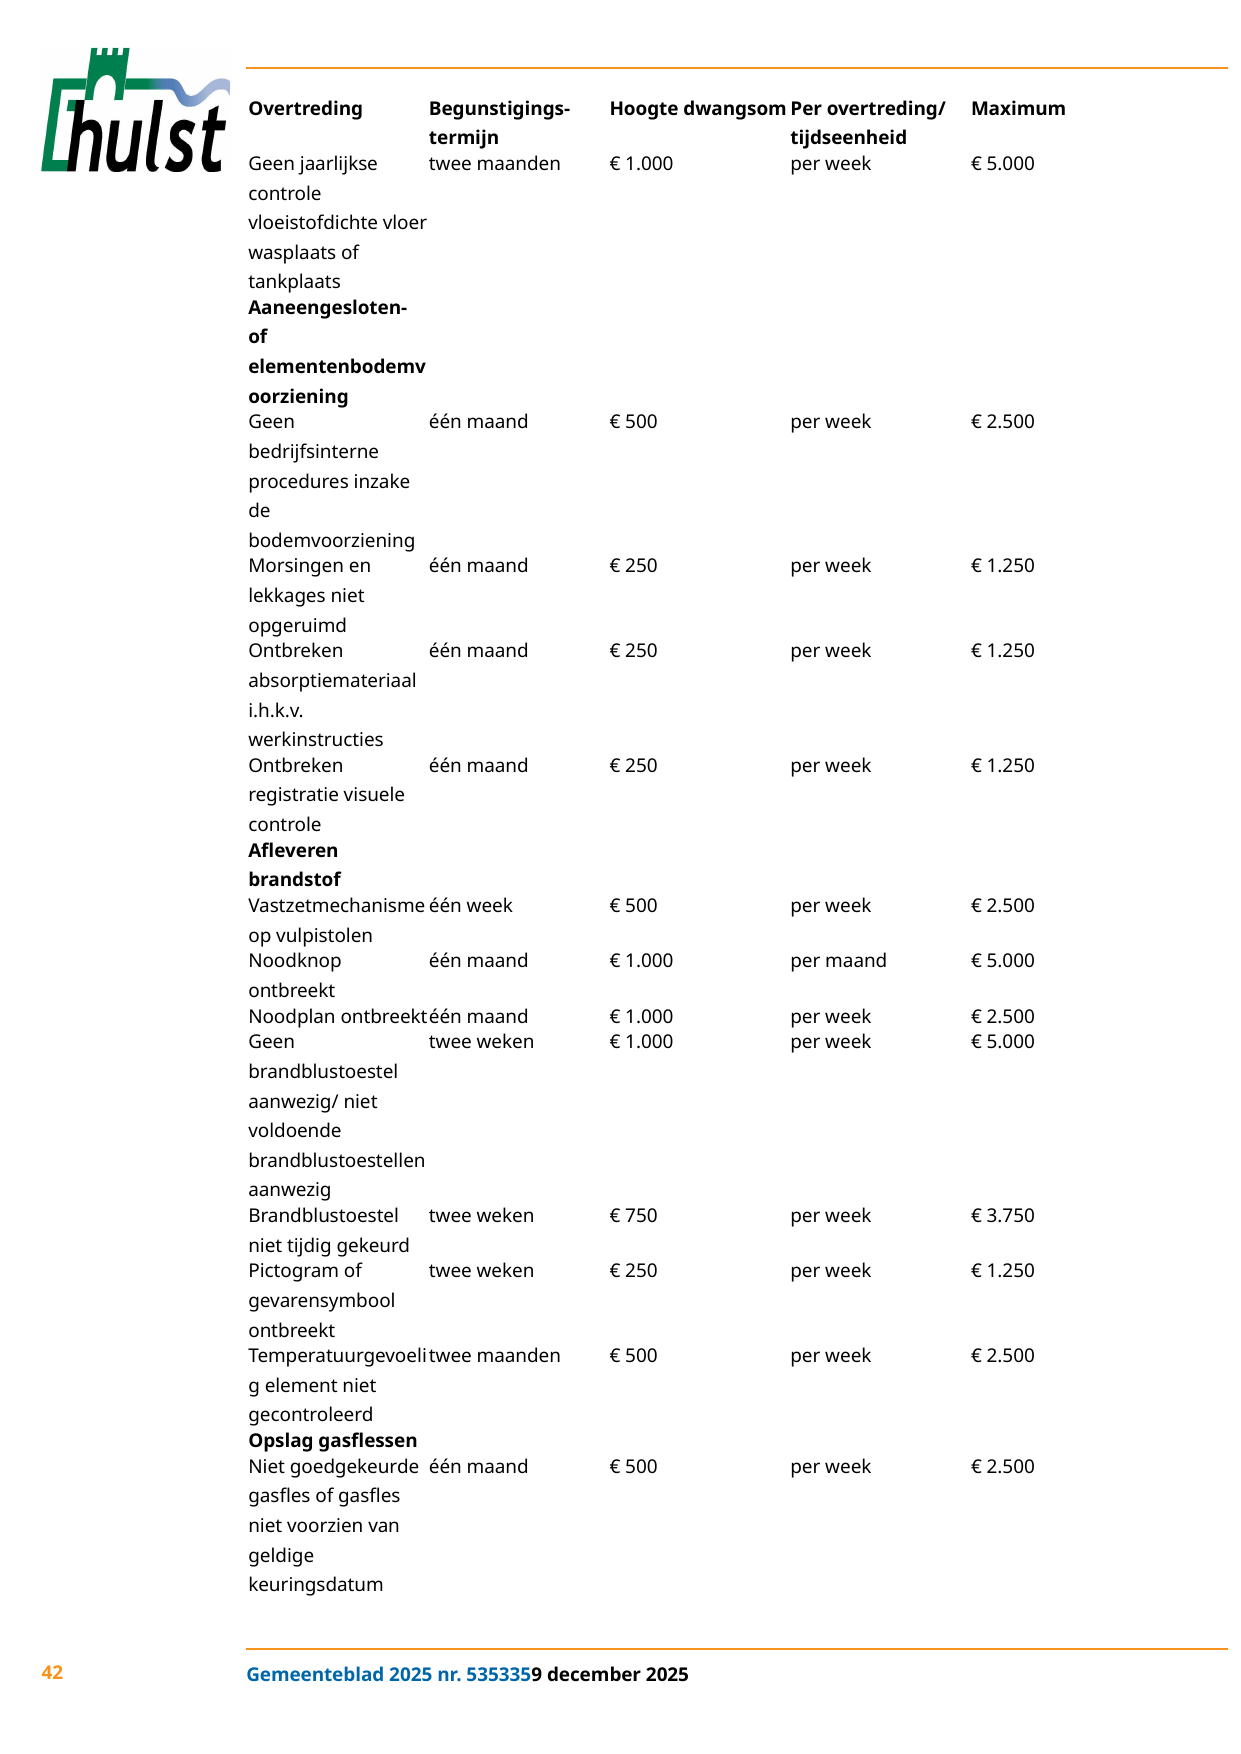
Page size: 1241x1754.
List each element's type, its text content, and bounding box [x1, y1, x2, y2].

table_cell [609, 294, 790, 409]
table_cell [971, 837, 1152, 892]
table_cell € 250 [609, 1258, 790, 1342]
table_cell twee maanden [429, 1343, 609, 1427]
table_cell één maand [429, 752, 609, 837]
table_cell één maand [429, 1003, 609, 1029]
table_cell € 500 [609, 892, 790, 948]
table_cell per week [790, 1343, 971, 1427]
table_cell per week [790, 1453, 971, 1597]
table_cell [609, 1428, 790, 1453]
table_header Maximum [971, 95, 1152, 150]
table_cell € 500 [609, 1453, 790, 1597]
table_cell per maand [790, 948, 971, 1003]
table_cell [971, 1428, 1152, 1453]
table_cell per week [790, 1202, 971, 1258]
table_cell één maand [429, 553, 609, 638]
table_cell twee weken [429, 1258, 609, 1342]
table_cell één maand [429, 638, 609, 752]
picture [41, 47, 231, 172]
table_cell Geen jaarlijkse controle vloeistofdichte vloer wasplaats of tankplaats [248, 150, 429, 294]
table_cell twee maanden [429, 150, 609, 294]
table_cell Morsingen en lekkages niet opgeruimd [248, 553, 429, 638]
table_cell per week [790, 638, 971, 752]
table_cell één week [429, 892, 609, 948]
table_cell € 500 [609, 409, 790, 553]
table_header Begunstigings-termijn [429, 95, 609, 150]
table_cell Temperatuurgevoelig element niet gecontroleerd [248, 1343, 429, 1427]
table_cell € 3.750 [971, 1202, 1152, 1258]
table_cell Ontbreken registratie visuele controle [248, 752, 429, 837]
table_cell per week [790, 150, 971, 294]
table_cell [429, 837, 609, 892]
table_cell € 250 [609, 752, 790, 837]
table_cell Vastzetmechanisme op vulpistolen [248, 892, 429, 948]
table_cell Ontbreken absorptiemateriaal i.h.k.v. werkinstructies [248, 638, 429, 752]
table_cell € 1.000 [609, 1029, 790, 1202]
table_cell [971, 294, 1152, 409]
table_cell per week [790, 409, 971, 553]
table_cell € 1.000 [609, 948, 790, 1003]
table_header Per overtreding/ tijdseenheid [790, 95, 971, 150]
table_cell Afleveren brandstof [248, 837, 429, 892]
table_cell € 1.250 [971, 638, 1152, 752]
table_cell één maand [429, 1453, 609, 1597]
table_cell Noodplan ontbreekt [248, 1003, 429, 1029]
table_cell € 750 [609, 1202, 790, 1258]
table_cell € 5.000 [971, 1029, 1152, 1202]
table_cell € 250 [609, 638, 790, 752]
table_cell twee weken [429, 1202, 609, 1258]
table_cell [609, 837, 790, 892]
table_cell Noodknop ontbreekt [248, 948, 429, 1003]
table_cell € 500 [609, 1343, 790, 1427]
table_cell € 2.500 [971, 1453, 1152, 1597]
table_cell Opslag gasflessen [248, 1428, 429, 1453]
table_cell € 1.250 [971, 1258, 1152, 1342]
table_cell Brandblustoestel niet tijdig gekeurd [248, 1202, 429, 1258]
table_cell € 2.500 [971, 1003, 1152, 1029]
table_header Overtreding [248, 95, 429, 150]
table_cell Aaneengesloten- of elementenbodemvoorziening [248, 294, 429, 409]
table_cell € 1.250 [971, 553, 1152, 638]
table_cell [790, 837, 971, 892]
table_cell € 2.500 [971, 1343, 1152, 1427]
table_cell per week [790, 553, 971, 638]
table_cell [790, 1428, 971, 1453]
table_cell € 2.500 [971, 892, 1152, 948]
table_cell € 1.000 [609, 150, 790, 294]
table_header Hoogte dwangsom [609, 95, 790, 150]
table_cell € 250 [609, 553, 790, 638]
table_cell per week [790, 752, 971, 837]
table_cell twee weken [429, 1029, 609, 1202]
table_cell Pictogram of gevarensymbool ontbreekt [248, 1258, 429, 1342]
table_cell per week [790, 1003, 971, 1029]
table_cell € 5.000 [971, 150, 1152, 294]
table_cell Geen bedrijfsinterne procedures inzake de bodemvoorziening [248, 409, 429, 553]
table_cell € 5.000 [971, 948, 1152, 1003]
table_cell per week [790, 892, 971, 948]
table_cell per week [790, 1258, 971, 1342]
table_cell één maand [429, 409, 609, 553]
table_cell [429, 1428, 609, 1453]
table_cell [790, 294, 971, 409]
table_cell € 1.000 [609, 1003, 790, 1029]
table_cell € 1.250 [971, 752, 1152, 837]
table_cell [429, 294, 609, 409]
table_cell één maand [429, 948, 609, 1003]
table_cell € 2.500 [971, 409, 1152, 553]
table_cell Geen brandblustoestel aanwezig/ niet voldoende brandblustoestellen aanwezig [248, 1029, 429, 1202]
table_cell Niet goedgekeurde gasfles of gasfles niet voorzien van geldige keuringsdatum [248, 1453, 429, 1597]
table_cell per week [790, 1029, 971, 1202]
